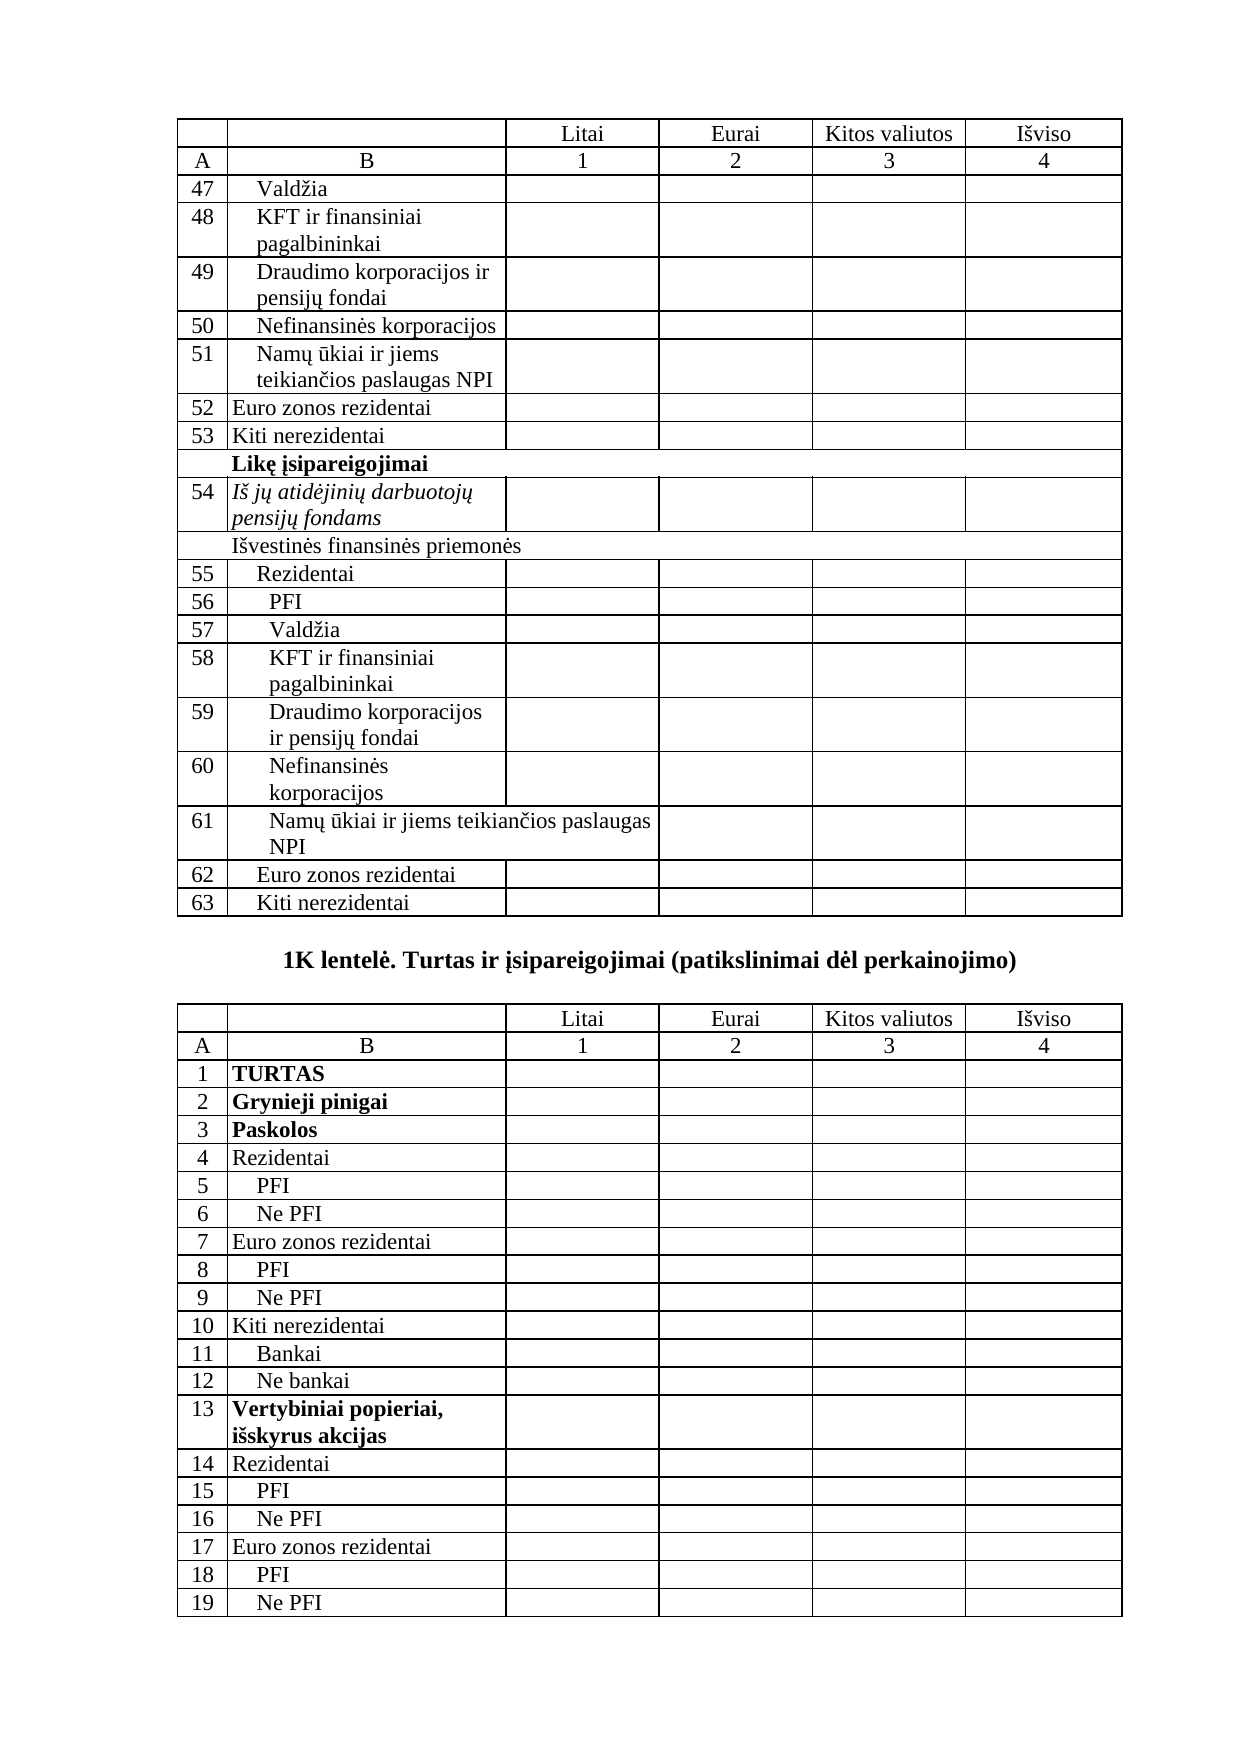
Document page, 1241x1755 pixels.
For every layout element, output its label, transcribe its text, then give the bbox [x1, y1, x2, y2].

table_cell Ne PFI [228, 1506, 505, 1532]
table_cell [660, 1368, 812, 1394]
table_cell [966, 312, 1121, 338]
table_cell [813, 422, 965, 448]
table_cell [660, 312, 812, 338]
table_cell [966, 340, 1121, 393]
table_cell [507, 258, 658, 310]
table_cell Iš jų atidėjinių darbuotojų pensijų fondams [228, 478, 505, 531]
table_cell [813, 1200, 965, 1226]
table_cell [660, 698, 812, 751]
table_cell [660, 1533, 812, 1560]
table_cell [813, 1256, 965, 1282]
table_cell [507, 1506, 658, 1532]
table_cell [966, 1368, 1121, 1394]
table_cell [507, 340, 658, 393]
table_cell [813, 394, 965, 421]
table_cell 47 [178, 176, 227, 202]
table_cell [813, 1561, 965, 1588]
table_header Išviso [966, 1005, 1121, 1031]
table_cell [660, 1340, 812, 1366]
table_cell 10 [178, 1312, 227, 1338]
table_cell [813, 889, 965, 915]
table_cell Grynieji pinigai [228, 1088, 505, 1115]
table_cell [813, 1506, 965, 1532]
table_cell Euro zonos rezidentai [228, 861, 505, 887]
table_cell [813, 1088, 965, 1115]
table_cell [966, 1144, 1121, 1171]
table_cell 51 [178, 340, 227, 393]
table_cell [966, 1284, 1121, 1310]
table_cell [966, 1396, 1121, 1448]
table_cell [660, 203, 812, 256]
table_cell [966, 258, 1121, 310]
table_cell [813, 1172, 965, 1198]
table_cell 1 [178, 1061, 227, 1087]
table_cell 63 [178, 889, 227, 915]
table_cell [813, 258, 965, 310]
table_cell Išvestinės finansinės priemonės [178, 532, 1121, 558]
table_cell Ne PFI [228, 1284, 505, 1310]
table_cell B [228, 1033, 505, 1059]
table_cell 4 [966, 1033, 1121, 1059]
table_cell [507, 1200, 658, 1226]
table_cell [813, 1533, 965, 1560]
table_cell [813, 1368, 965, 1394]
table_cell 54 [178, 478, 227, 531]
table_cell [966, 1589, 1121, 1616]
table_cell [507, 312, 658, 338]
table_cell [507, 422, 658, 448]
table_cell [660, 588, 812, 614]
table_cell [966, 1312, 1121, 1338]
table_cell [507, 861, 658, 887]
table_cell A [178, 1033, 227, 1059]
table_cell 15 [178, 1478, 227, 1504]
table_header [178, 1005, 227, 1031]
table_cell [660, 752, 812, 805]
table_cell [507, 1116, 658, 1143]
table_cell Kiti nerezidentai [228, 889, 505, 915]
table_cell 50 [178, 312, 227, 338]
table_cell [966, 394, 1121, 421]
table_cell 48 [178, 203, 227, 256]
table_cell [660, 560, 812, 586]
table_cell PFI [228, 1478, 505, 1504]
table_cell [660, 478, 812, 531]
table_cell [813, 807, 965, 859]
table_cell [507, 889, 658, 915]
table_cell [813, 1228, 965, 1254]
table_cell [813, 644, 965, 697]
table_cell [813, 1061, 965, 1087]
table_cell [507, 1144, 658, 1171]
table_cell B [228, 148, 505, 174]
table_cell [813, 1478, 965, 1504]
table_cell [507, 616, 658, 642]
table_cell [813, 478, 965, 531]
table_header Eurai [660, 1005, 812, 1031]
table_cell [966, 1061, 1121, 1087]
table_cell [966, 1561, 1121, 1588]
table_cell 3 [813, 148, 965, 174]
table_cell [660, 644, 812, 697]
table_cell 8 [178, 1256, 227, 1282]
table_cell [966, 1088, 1121, 1115]
table_cell 13 [178, 1396, 227, 1448]
text 1K lentelė. Turtas ir įsipareigojimai (patikslinimai dėl perkainojimo) [177, 946, 1122, 974]
table_cell 55 [178, 560, 227, 586]
table_cell Euro zonos rezidentai [228, 394, 505, 421]
table_cell Nefinansinės korporacijos [228, 752, 505, 805]
table_cell [813, 616, 965, 642]
table_cell [507, 1088, 658, 1115]
table_cell [813, 1340, 965, 1366]
table_cell 60 [178, 752, 227, 805]
table_cell [660, 1144, 812, 1171]
table_cell Rezidentai [228, 1450, 505, 1476]
table_cell [507, 698, 658, 751]
table_cell [660, 1088, 812, 1115]
table_cell Vertybiniai popieriai, išskyrus akcijas [228, 1396, 505, 1448]
table_cell 2 [660, 1033, 812, 1059]
table_cell [507, 1256, 658, 1282]
table_cell [660, 889, 812, 915]
table_cell 16 [178, 1506, 227, 1532]
table_cell 19 [178, 1589, 227, 1616]
table_header [228, 1005, 505, 1031]
table_cell [507, 176, 658, 202]
table_cell [966, 560, 1121, 586]
table_cell PFI [228, 1256, 505, 1282]
table_cell 62 [178, 861, 227, 887]
table_cell [507, 1533, 658, 1560]
table_cell Rezidentai [228, 1144, 505, 1171]
table_cell Valdžia [228, 616, 505, 642]
table_cell [966, 1340, 1121, 1366]
table_cell [813, 312, 965, 338]
table_cell 18 [178, 1561, 227, 1588]
table_cell [813, 1396, 965, 1448]
table_cell 1 [507, 1033, 658, 1059]
table_cell Rezidentai [228, 560, 505, 586]
table_cell [813, 861, 965, 887]
table_cell [507, 1589, 658, 1616]
table_cell [660, 1312, 812, 1338]
table_cell [813, 588, 965, 614]
table_cell Kiti nerezidentai [228, 1312, 505, 1338]
table_cell [660, 1561, 812, 1588]
table_cell 58 [178, 644, 227, 697]
table_cell [507, 478, 658, 531]
table_cell 14 [178, 1450, 227, 1476]
table_cell [507, 203, 658, 256]
table_cell Euro zonos rezidentai [228, 1533, 505, 1560]
table_cell KFT ir finansiniai pagalbininkai [228, 644, 505, 697]
table_cell [966, 1172, 1121, 1198]
table_header Kitos valiutos [813, 120, 965, 146]
table_cell PFI [228, 1172, 505, 1198]
table_cell [660, 1396, 812, 1448]
table_cell [660, 1284, 812, 1310]
table_header Išviso [966, 120, 1121, 146]
table_cell [966, 1228, 1121, 1254]
table_cell PFI [228, 1561, 505, 1588]
table_cell [966, 478, 1121, 531]
table_cell [507, 588, 658, 614]
table_cell [660, 176, 812, 202]
table_cell 2 [178, 1088, 227, 1115]
table_cell [660, 616, 812, 642]
table_header Litai [507, 120, 658, 146]
table_cell 4 [178, 1144, 227, 1171]
table_cell [660, 1478, 812, 1504]
table_cell [966, 422, 1121, 448]
table_cell [966, 588, 1121, 614]
table_cell 59 [178, 698, 227, 751]
table_cell [966, 1533, 1121, 1560]
table_cell 1 [507, 148, 658, 174]
table_cell [966, 203, 1121, 256]
table_cell [660, 1228, 812, 1254]
table_cell [966, 752, 1121, 805]
table_cell [660, 1589, 812, 1616]
table_cell [660, 1200, 812, 1226]
table_cell [966, 644, 1121, 697]
table_cell Likę įsipareigojimai [178, 450, 1121, 476]
table_cell Draudimo korporacijos ir pensijų fondai [228, 698, 505, 751]
table_cell [660, 422, 812, 448]
table_cell [813, 1450, 965, 1476]
table_cell [507, 1368, 658, 1394]
table_cell Valdžia [228, 176, 505, 202]
table_cell [966, 889, 1121, 915]
table_cell [507, 1172, 658, 1198]
table_cell [660, 1506, 812, 1532]
table_cell [966, 1256, 1121, 1282]
table_cell [813, 203, 965, 256]
table_cell [660, 807, 812, 859]
table_cell 53 [178, 422, 227, 448]
table_cell 6 [178, 1200, 227, 1226]
table_cell 49 [178, 258, 227, 310]
table_cell 17 [178, 1533, 227, 1560]
table_cell TURTAS [228, 1061, 505, 1087]
table_cell 9 [178, 1284, 227, 1310]
table_cell [507, 752, 658, 805]
table_cell [507, 560, 658, 586]
table_cell [507, 1061, 658, 1087]
table_cell [507, 1312, 658, 1338]
table_cell [507, 644, 658, 697]
table_cell [813, 1116, 965, 1143]
table_cell [813, 1589, 965, 1616]
table_cell Ne PFI [228, 1200, 505, 1226]
table_cell [966, 616, 1121, 642]
table_cell 56 [178, 588, 227, 614]
table_cell Draudimo korporacijos ir pensijų fondai [228, 258, 505, 310]
table_cell [966, 698, 1121, 751]
table_cell [813, 1144, 965, 1171]
table_cell Paskolos [228, 1116, 505, 1143]
table_cell 11 [178, 1340, 227, 1366]
table_cell [813, 698, 965, 751]
table_cell [660, 1256, 812, 1282]
table_cell PFI [228, 588, 505, 614]
table_header Litai [507, 1005, 658, 1031]
table_cell Kiti nerezidentai [228, 422, 505, 448]
table_cell [966, 1450, 1121, 1476]
table_header [178, 120, 227, 146]
table_cell Euro zonos rezidentai [228, 1228, 505, 1254]
table_cell [966, 861, 1121, 887]
table_cell Ne bankai [228, 1368, 505, 1394]
table_cell [966, 1506, 1121, 1532]
table_cell 2 [660, 148, 812, 174]
table_cell 52 [178, 394, 227, 421]
table_cell [813, 560, 965, 586]
table_cell [813, 340, 965, 393]
table_cell [660, 258, 812, 310]
table_header Eurai [660, 120, 812, 146]
table_cell [507, 1450, 658, 1476]
table_cell [660, 1116, 812, 1143]
table_cell [507, 394, 658, 421]
table_cell [813, 1284, 965, 1310]
table_cell Namų ūkiai ir jiems teikiančios paslaugas NPI [228, 340, 505, 393]
table_cell [813, 176, 965, 202]
table_cell [813, 752, 965, 805]
table_cell 61 [178, 807, 227, 859]
table_cell [660, 861, 812, 887]
table_cell 4 [966, 148, 1121, 174]
table_cell Ne PFI [228, 1589, 505, 1616]
table_cell [966, 1478, 1121, 1504]
table_cell KFT ir finansiniai pagalbininkai [228, 203, 505, 256]
table_cell [966, 807, 1121, 859]
table_cell 5 [178, 1172, 227, 1198]
table_cell [966, 1116, 1121, 1143]
table_cell [660, 1061, 812, 1087]
table_cell [507, 1340, 658, 1366]
table_cell [966, 176, 1121, 202]
table_cell 12 [178, 1368, 227, 1394]
table_cell 3 [178, 1116, 227, 1143]
table_cell [660, 1172, 812, 1198]
table_cell [507, 1396, 658, 1448]
table_cell 57 [178, 616, 227, 642]
table_cell A [178, 148, 227, 174]
table_cell [966, 1200, 1121, 1226]
table_cell [660, 394, 812, 421]
table_cell [660, 1450, 812, 1476]
table_header [228, 120, 505, 146]
table_cell [507, 1284, 658, 1310]
table_cell [507, 1228, 658, 1254]
table_cell 7 [178, 1228, 227, 1254]
table_cell [507, 1561, 658, 1588]
table_cell Nefinansinės korporacijos [228, 312, 505, 338]
table_cell [813, 1312, 965, 1338]
table_cell [660, 340, 812, 393]
table_cell Namų ūkiai ir jiems teikiančios paslaugas NPI [228, 807, 658, 859]
table_cell [507, 1478, 658, 1504]
table_header Kitos valiutos [813, 1005, 965, 1031]
table_cell Bankai [228, 1340, 505, 1366]
table_cell 3 [813, 1033, 965, 1059]
